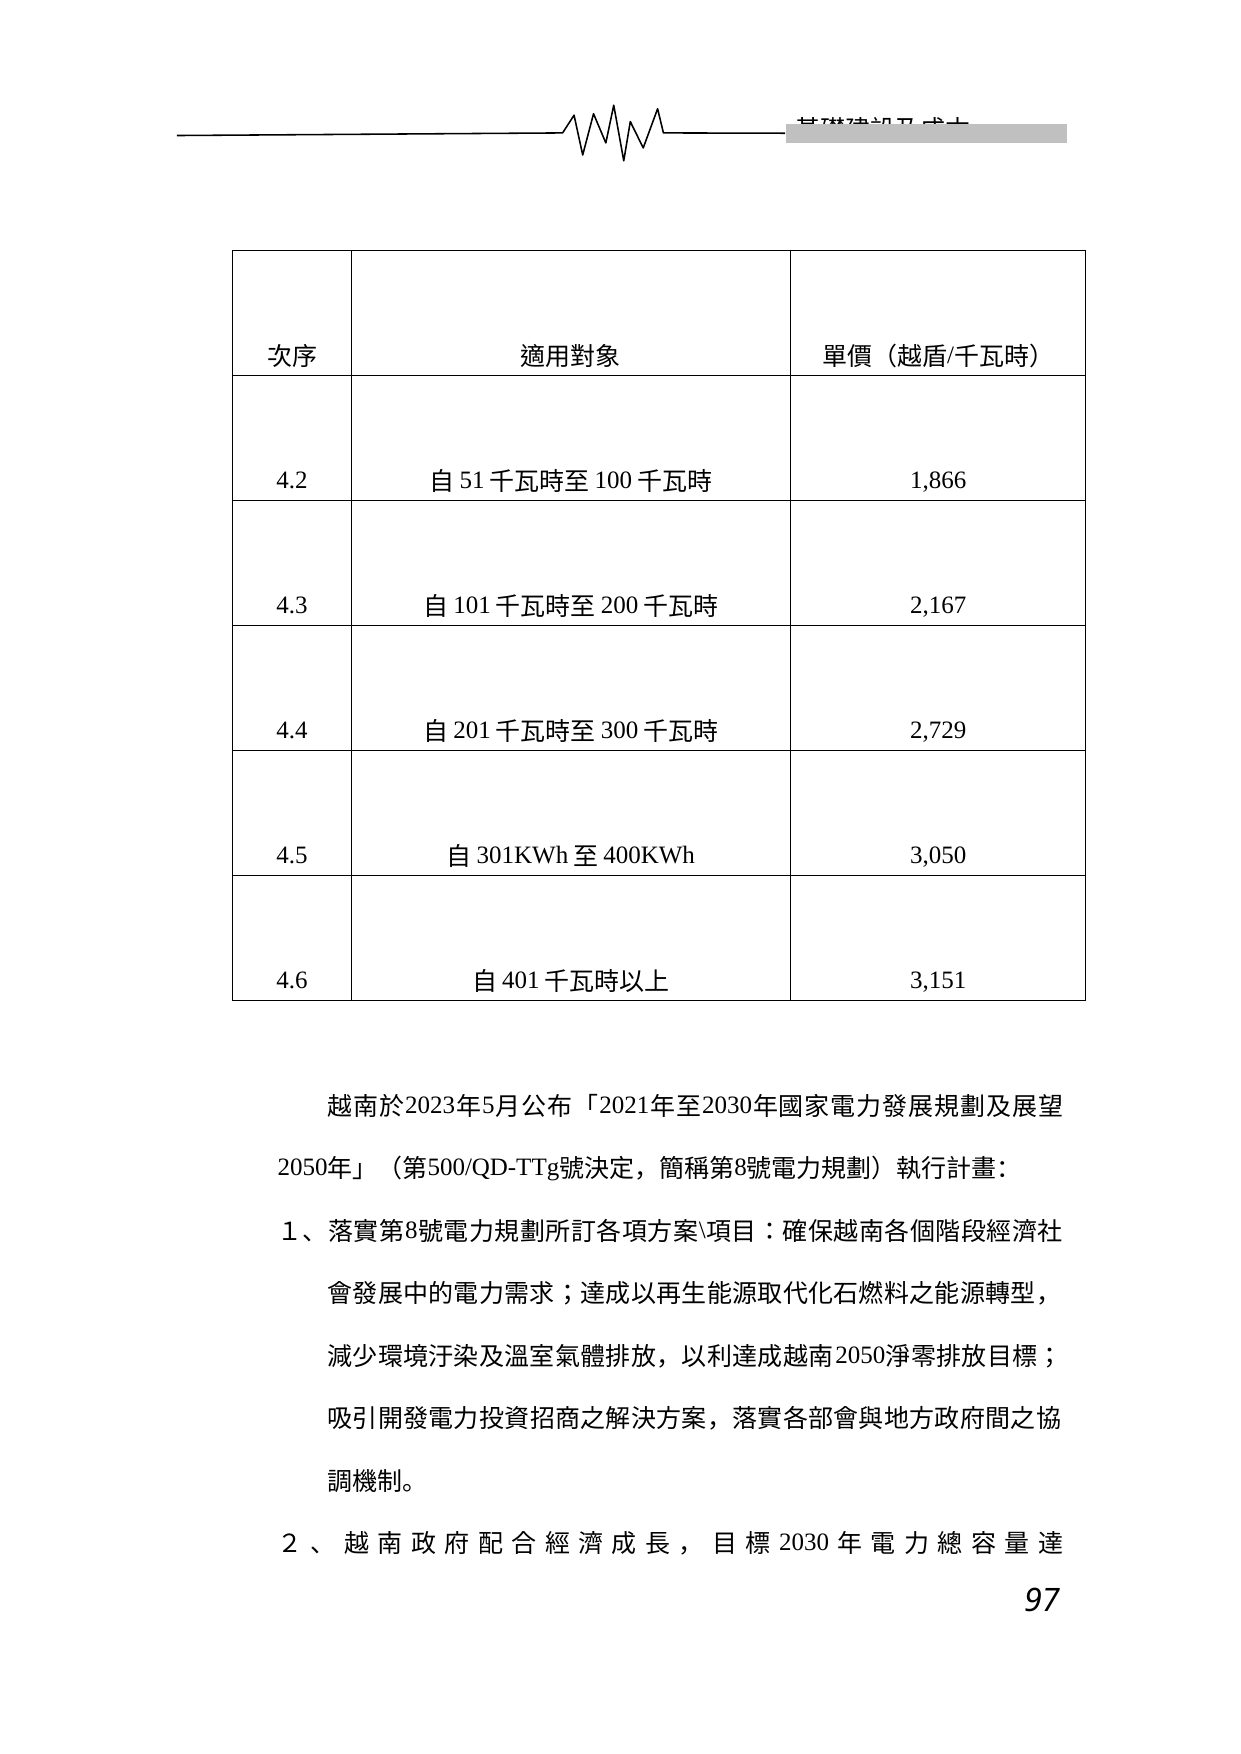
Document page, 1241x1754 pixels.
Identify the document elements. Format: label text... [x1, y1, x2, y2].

table_header 次序 [233, 251, 351, 375]
table_cell 4.3 [233, 501, 351, 625]
table_cell 自401千瓦時以上 [352, 876, 790, 1000]
table_cell 自201千瓦時至300千瓦時 [352, 626, 790, 750]
text 越南於2023年5月公布「2021年至2030年國家電力發展規劃及展望2050年」（第500/QD-TTg號決定，簡稱第8號電力規劃）執行計畫： [277, 1063, 1063, 1188]
table_cell 自301KWh至400KWh [352, 751, 790, 875]
text ２、越南政府配合經濟成長，目標2030年電力總容量達 [277, 1500, 1063, 1563]
table_header 單價（越盾/千瓦時） [791, 251, 1085, 375]
table_cell 自101千瓦時至200千瓦時 [352, 501, 790, 625]
table_cell 4.5 [233, 751, 351, 875]
table_cell 2,167 [791, 501, 1085, 625]
table_cell 自51千瓦時至100千瓦時 [352, 376, 790, 500]
text １、落實第8號電力規劃所訂各項方案\項目：確保越南各個階段經濟社會發展中的電力需求；達成以再生能源取代化石燃料之能源轉型，減少環境汙染及溫室氣體排放，以利達成越南2050淨零排放目標；吸引開發電力投資招商之解決方案，落實各部會與地方政府間之協調機制。 [277, 1188, 1063, 1500]
table_header 適用對象 [352, 251, 790, 375]
table_cell 1,866 [791, 376, 1085, 500]
table_cell 3,151 [791, 876, 1085, 1000]
table_cell 3,050 [791, 751, 1085, 875]
table_cell 4.2 [233, 376, 351, 500]
table_cell 4.4 [233, 626, 351, 750]
table_cell 4.6 [233, 876, 351, 1000]
table_cell 2,729 [791, 626, 1085, 750]
